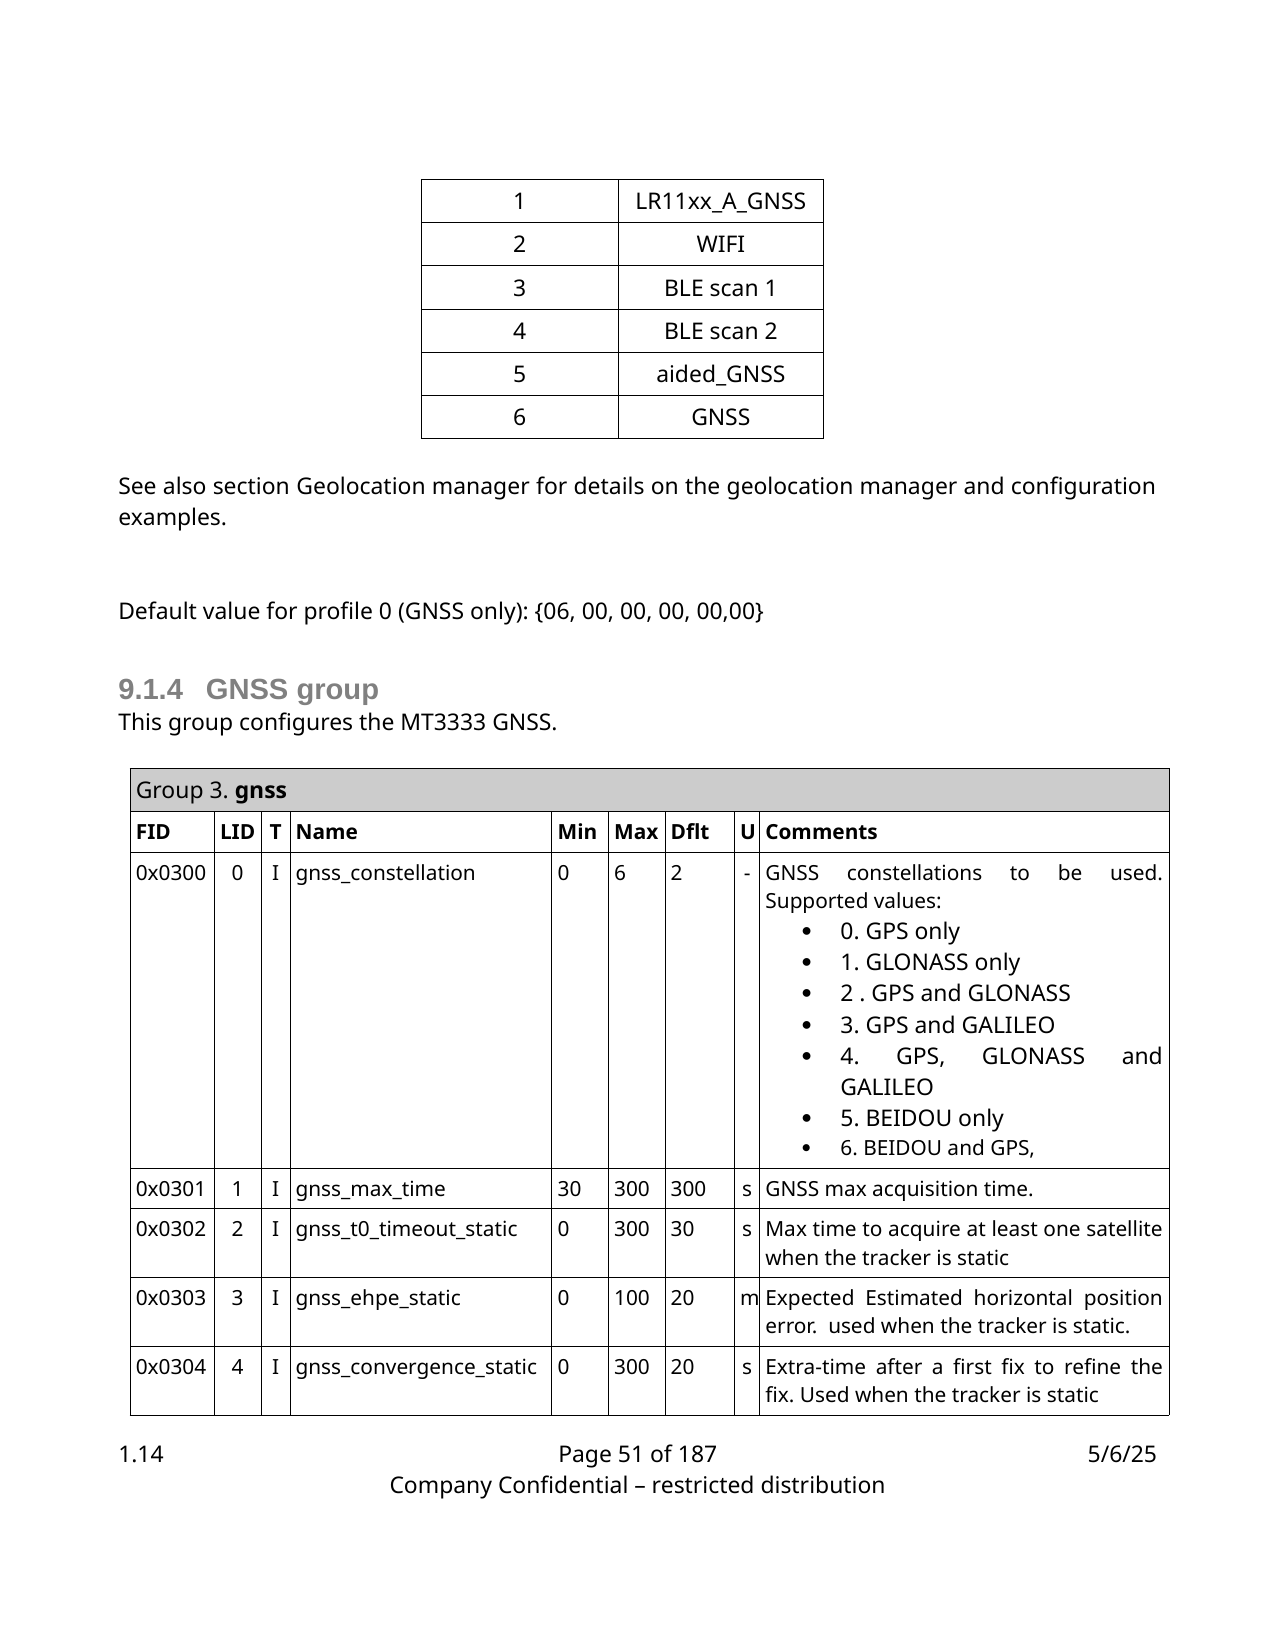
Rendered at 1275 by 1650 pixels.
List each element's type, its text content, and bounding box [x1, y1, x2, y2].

table_cell gnss_ehpe_static [291, 1278, 551, 1346]
table_cell gnss_t0_timeout_static [291, 1209, 551, 1277]
table_cell 300 [609, 1169, 665, 1208]
table_cell s [735, 1347, 759, 1415]
table_header Group 3. gnss [131, 769, 1169, 811]
table_cell LID [215, 812, 261, 852]
table_cell I [262, 1209, 290, 1277]
table_cell 1 [422, 180, 618, 222]
table_cell 0 [552, 1278, 608, 1346]
subtitle GNSS group [118, 672, 1157, 706]
table_cell gnss_convergence_static [291, 1347, 551, 1415]
table_cell 30 [552, 1169, 608, 1208]
table_cell 300 [666, 1169, 734, 1208]
table_cell 0 [215, 853, 261, 1168]
table_cell 6 [609, 853, 665, 1168]
table_cell Extra-time after a first fix to refine the fix. Used when the tracker is static [760, 1347, 1169, 1415]
table_cell 30 [666, 1209, 734, 1277]
table_cell s [735, 1209, 759, 1277]
table_cell 0x0302 [131, 1209, 214, 1277]
table_cell 2 [422, 223, 618, 265]
table_cell Max [609, 812, 665, 852]
table_cell 3 [215, 1278, 261, 1346]
table_cell I [262, 1169, 290, 1208]
table_cell s [735, 1169, 759, 1208]
table_cell Dflt [666, 812, 734, 852]
table_cell 20 [666, 1278, 734, 1346]
table_cell 4 [215, 1347, 261, 1415]
table_cell 5 [422, 353, 618, 395]
table_cell 0x0301 [131, 1169, 214, 1208]
table_cell Name [291, 812, 551, 852]
table_cell 0 [552, 1347, 608, 1415]
table_cell m [735, 1278, 759, 1346]
table_cell 20 [666, 1347, 734, 1415]
table_cell 1 [215, 1169, 261, 1208]
table_cell U [735, 812, 759, 852]
table_cell GNSS max acquisition time. [760, 1169, 1169, 1208]
table_cell I [262, 1278, 290, 1346]
table_cell 0x0300 [131, 853, 214, 1168]
table_cell WIFI [619, 223, 823, 265]
table_cell 4 [422, 310, 618, 352]
table_cell 2 [215, 1209, 261, 1277]
table_cell 0 [552, 853, 608, 1168]
table_cell 0x0303 [131, 1278, 214, 1346]
text This group configures the MT3333 GNSS. [118, 706, 1157, 737]
table_cell 6 [422, 396, 618, 438]
table_cell GNSS constellations to be used. Supported values: 0. GPS only 1. GLONASS only 2 . GPS and GLONASS 3. GPS and GALILEO 4. GPS, GLONASS and GALILEO 5. BEIDOU only 6. BEIDOU and GPS, [760, 853, 1169, 1168]
table_cell 300 [609, 1347, 665, 1415]
table_cell aided_GNSS [619, 353, 823, 395]
table_cell FID [131, 812, 214, 852]
table_cell gnss_constellation [291, 853, 551, 1168]
table_cell T [262, 812, 290, 852]
table_cell I [262, 853, 290, 1168]
table_cell 0x0304 [131, 1347, 214, 1415]
table_cell 300 [609, 1209, 665, 1277]
text See also section Geolocation manager for details on the geolocation manager and configuration examples. [118, 470, 1157, 532]
table_cell - [735, 853, 759, 1168]
table_cell BLE scan 2 [619, 310, 823, 352]
table_cell Max time to acquire at least one satellite when the tracker is static [760, 1209, 1169, 1277]
table_cell 100 [609, 1278, 665, 1346]
text Default value for profile 0 (GNSS only): {06, 00, 00, 00, 00,00} [118, 595, 1157, 626]
table_cell GNSS [619, 396, 823, 438]
table_cell Comments [760, 812, 1169, 852]
table_cell 2 [666, 853, 734, 1168]
table_cell 3 [422, 266, 618, 308]
table_cell BLE scan 1 [619, 266, 823, 308]
table_cell LR11xx_A_GNSS [619, 180, 823, 222]
table_cell I [262, 1347, 290, 1415]
table_cell Expected Estimated horizontal position error. used when the tracker is static. [760, 1278, 1169, 1346]
table_cell 0 [552, 1209, 608, 1277]
table_cell Min [552, 812, 608, 852]
table_cell gnss_max_time [291, 1169, 551, 1208]
